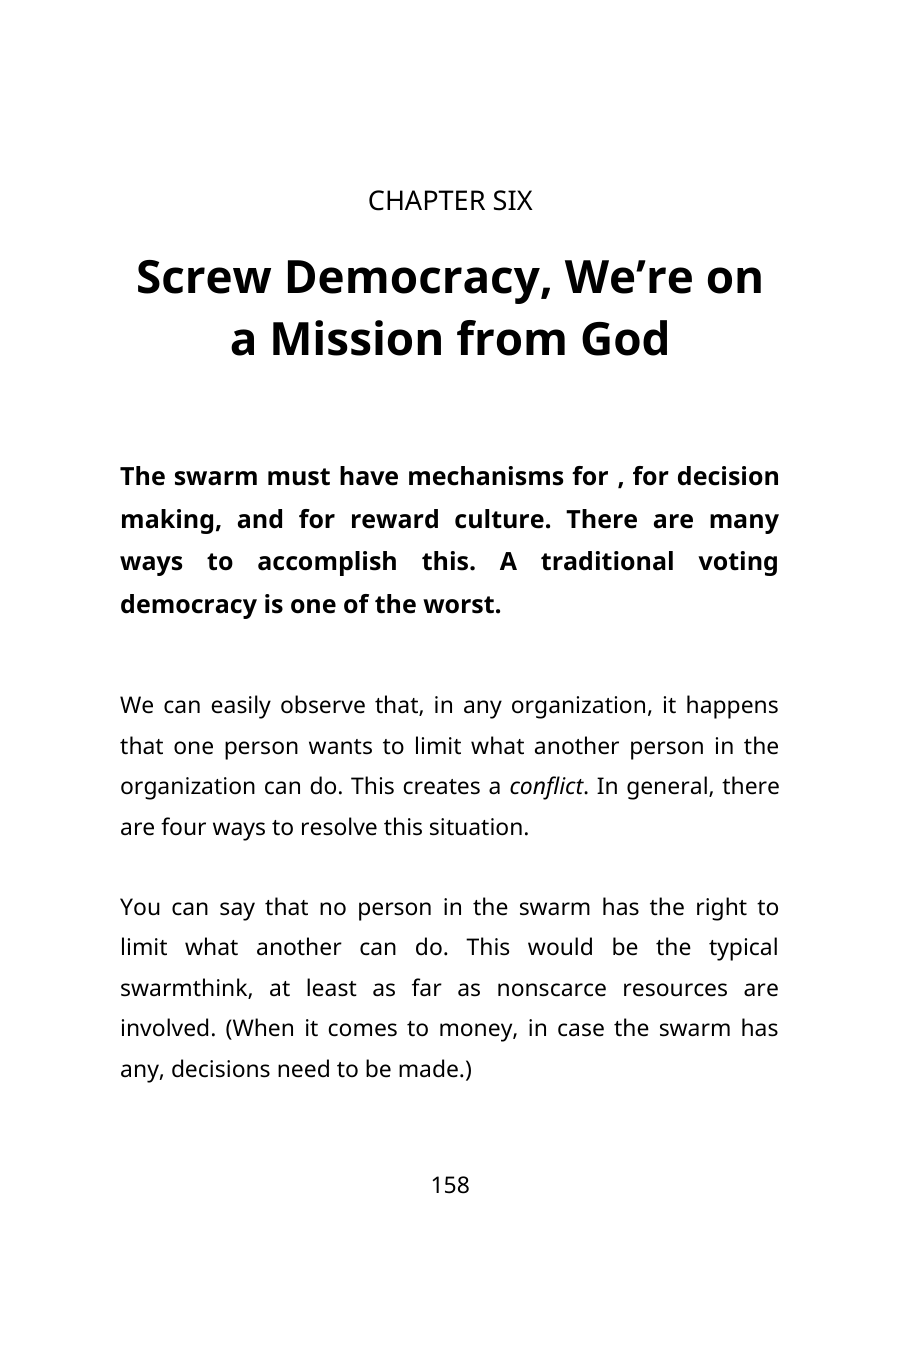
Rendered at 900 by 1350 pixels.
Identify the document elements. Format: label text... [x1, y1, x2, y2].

text We can easily observe that, in any organization, it happens that one person wants to limit what another person in the organization can do. This creates a conflict. In general, there are four ways to resolve this situation. [120, 689, 780, 842]
text Screw Democracy, We’re on a Mission from God [120, 244, 780, 369]
text You can say that no person in the swarm has the right to limit what another can do. This would be the typical swarmthink, at least as far as nonscarce resources are involved. (When it comes to money, in case the swarm has any, decisions need to be made.) [120, 890, 780, 1084]
text The swarm must have mechanisms for , for decision making, and for reward culture. There are many ways to accomplish this. A traditional voting democracy is one of the worst. [120, 459, 780, 621]
text CHAPTER SIX [120, 181, 780, 218]
